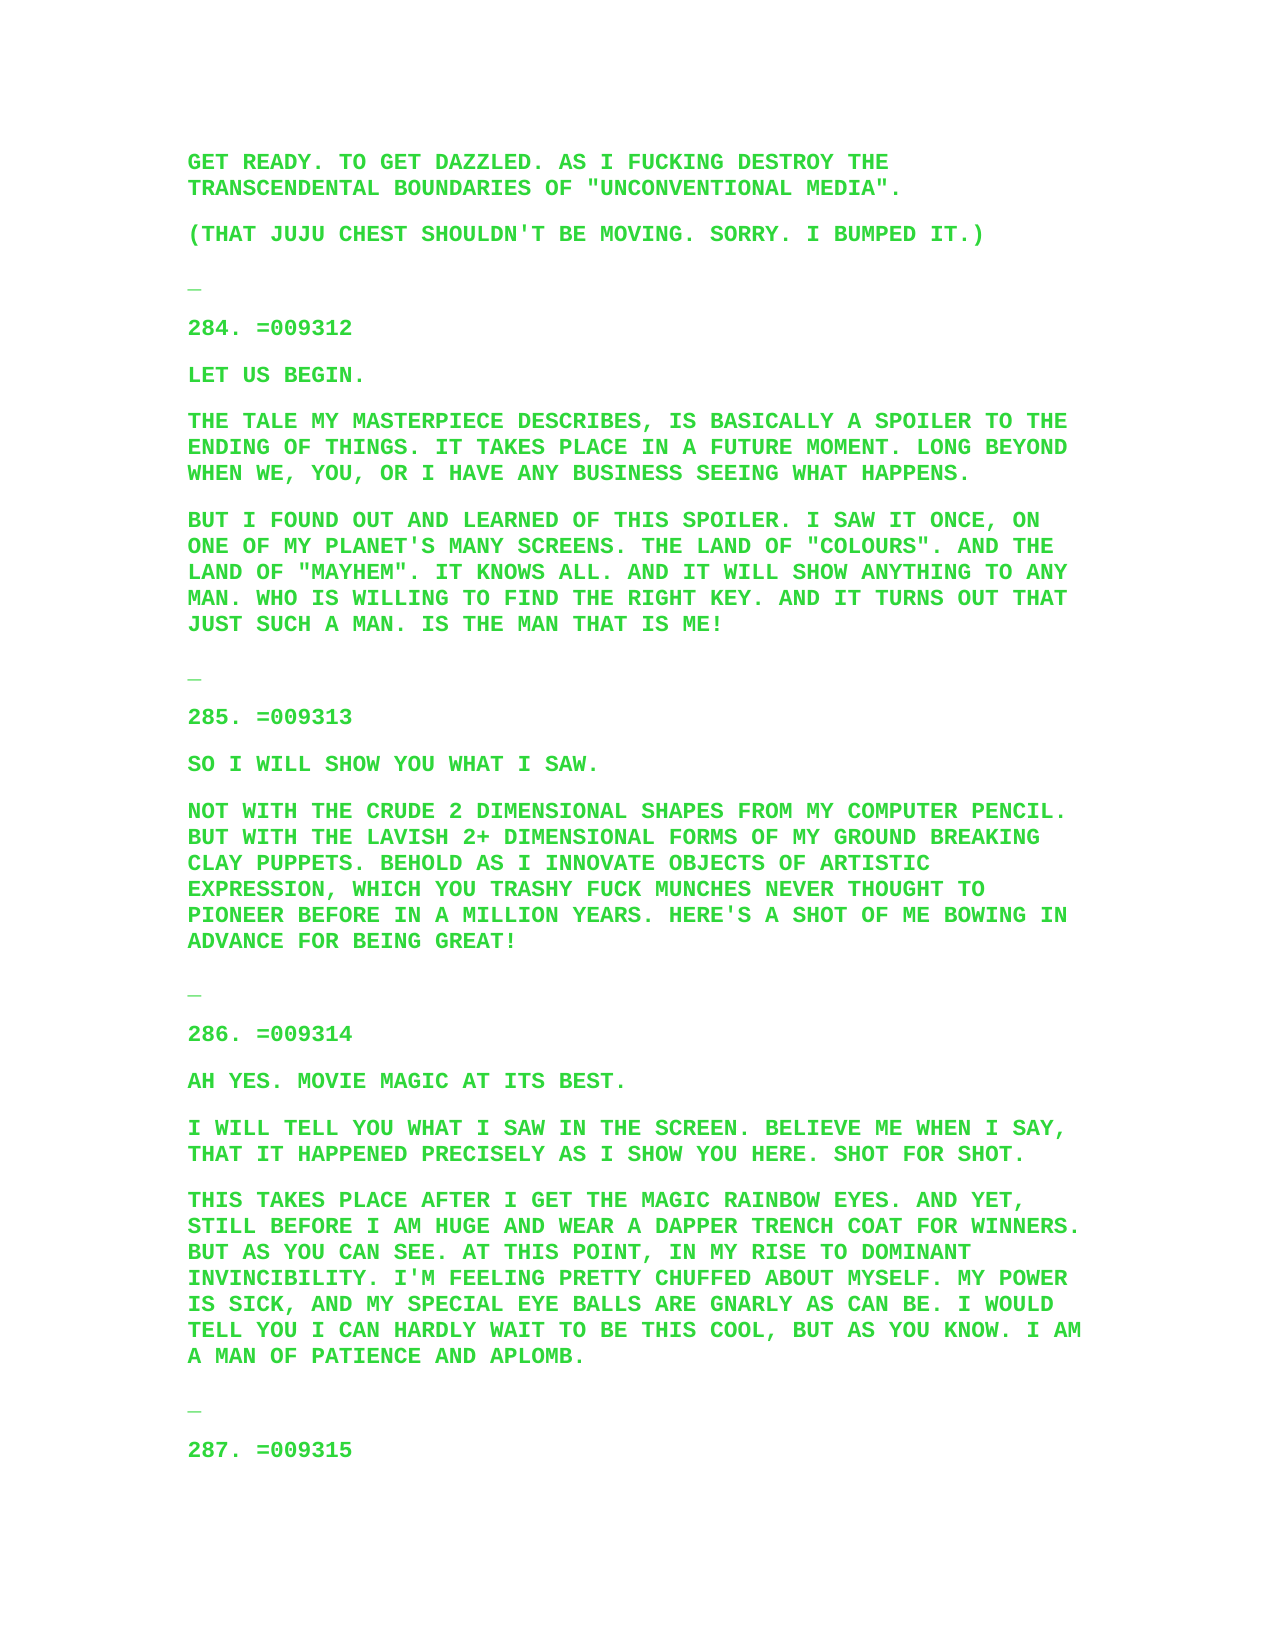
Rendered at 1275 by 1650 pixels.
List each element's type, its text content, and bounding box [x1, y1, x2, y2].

text LET US BEGIN. [187, 363, 1087, 389]
text _ [187, 659, 1087, 685]
text THE TALE MY MASTERPIECE DESCRIBES, IS BASICALLY A SPOILER TO THE ENDING OF THINGS. IT TAKES PLACE IN A FUTURE MOMENT. LONG BEYOND WHEN WE, YOU, OR I HAVE ANY BUSINESS SEEING WHAT HAPPENS. [187, 410, 1087, 488]
text I WILL TELL YOU WHAT I SAW IN THE SCREEN. BELIEVE ME WHEN I SAY, THAT IT HAPPENED PRECISELY AS I SHOW YOU HERE. SHOT FOR SHOT. [187, 1116, 1087, 1168]
text 284. =009312 [187, 316, 1087, 342]
text THIS TAKES PLACE AFTER I GET THE MAGIC RAINBOW EYES. AND YET, STILL BEFORE I AM HUGE AND WEAR A DAPPER TRENCH COAT FOR WINNERS. BUT AS YOU CAN SEE. AT THIS POINT, IN MY RISE TO DOMINANT INVINCIBILITY. I'M FEELING PRETTY CHUFFED ABOUT MYSELF. MY POWER IS SICK, AND MY SPECIAL EYE BALLS ARE GNARLY AS CAN BE. I WOULD TELL YOU I CAN HARDLY WAIT TO BE THIS COOL, BUT AS YOU KNOW. I AM A MAN OF PATIENCE AND APLOMB. [187, 1189, 1087, 1370]
text 287. =009315 [187, 1438, 1087, 1464]
text (THAT JUJU CHEST SHOULDN'T BE MOVING. SORRY. I BUMPED IT.) [187, 223, 1087, 249]
text GET READY. TO GET DAZZLED. AS I FUCKING DESTROY THE TRANSCENDENTAL BOUNDARIES OF "UNCONVENTIONAL MEDIA". [187, 150, 1087, 202]
text _ [187, 1391, 1087, 1417]
text AH YES. MOVIE MAGIC AT ITS BEST. [187, 1069, 1087, 1095]
text _ [187, 976, 1087, 1002]
text 286. =009314 [187, 1022, 1087, 1048]
text SO I WILL SHOW YOU WHAT I SAW. [187, 752, 1087, 778]
text NOT WITH THE CRUDE 2 DIMENSIONAL SHAPES FROM MY COMPUTER PENCIL. BUT WITH THE LAVISH 2+ DIMENSIONAL FORMS OF MY GROUND BREAKING CLAY PUPPETS. BEHOLD AS I INNOVATE OBJECTS OF ARTISTIC EXPRESSION, WHICH YOU TRASHY FUCK MUNCHES NEVER THOUGHT TO PIONEER BEFORE IN A MILLION YEARS. HERE'S A SHOT OF ME BOWING IN ADVANCE FOR BEING GREAT! [187, 799, 1087, 955]
text 285. =009313 [187, 706, 1087, 732]
text BUT I FOUND OUT AND LEARNED OF THIS SPOILER. I SAW IT ONCE, ON ONE OF MY PLANET'S MANY SCREENS. THE LAND OF "COLOURS". AND THE LAND OF "MAYHEM". IT KNOWS ALL. AND IT WILL SHOW ANYTHING TO ANY MAN. WHO IS WILLING TO FIND THE RIGHT KEY. AND IT TURNS OUT THAT JUST SUCH A MAN. IS THE MAN THAT IS ME! [187, 508, 1087, 638]
text _ [187, 269, 1087, 295]
